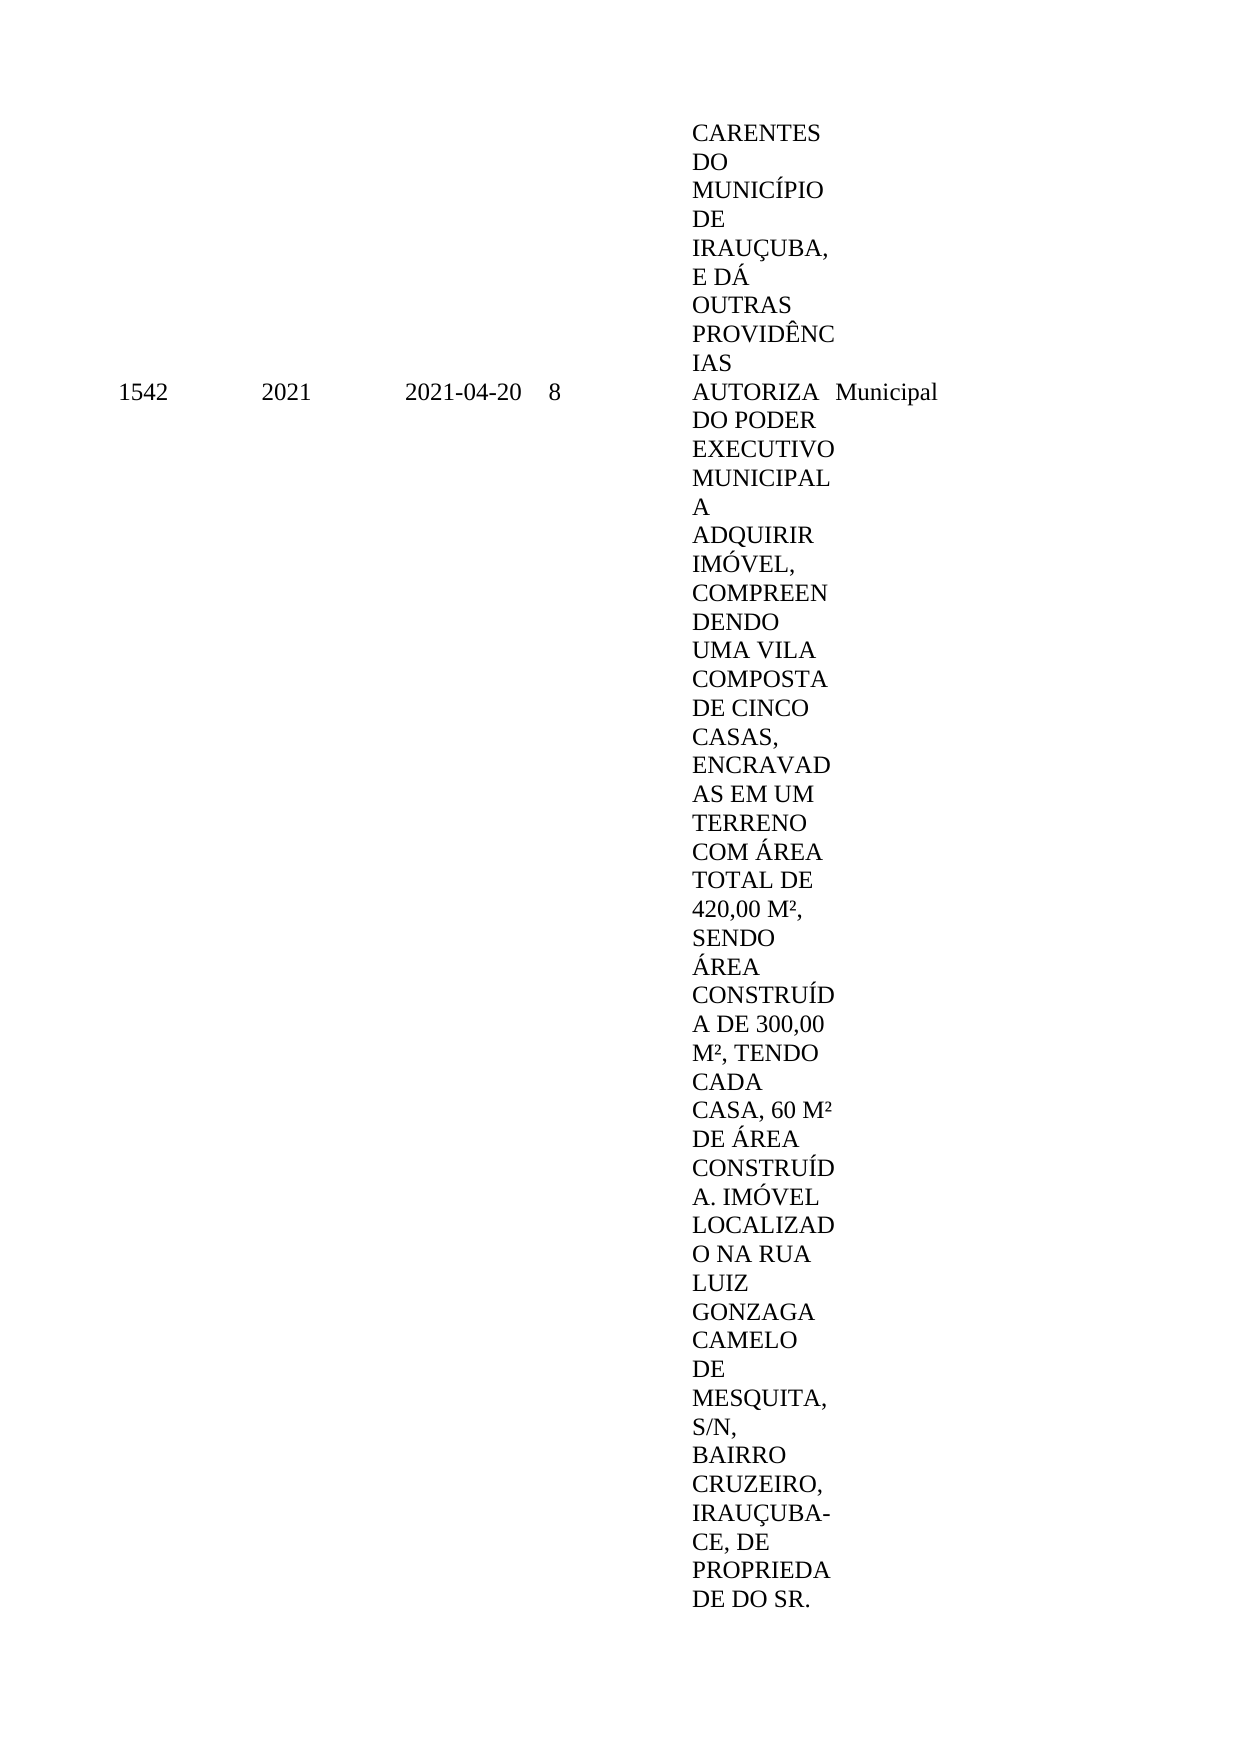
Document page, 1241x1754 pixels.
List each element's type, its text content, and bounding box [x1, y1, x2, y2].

table_cell CARENTES DO MUNICÍPIO DE IRAUÇUBA, E DÁ OUTRAS PROVIDÊNCIAS [692, 118, 835, 377]
table_cell [118, 118, 261, 377]
table_cell 2021 [261, 377, 405, 1613]
table_cell 8 [548, 377, 692, 1613]
table_cell [548, 118, 692, 377]
table_cell [261, 118, 405, 377]
table_cell [405, 118, 548, 377]
table_cell AUTORIZADO PODER EXECUTIVO MUNICIPAL A ADQUIRIR IMÓVEL, COMPREENDENDO UMA VILA COMPOSTA DE CINCO CASAS, ENCRAVADAS EM UM TERRENO COM ÁREA TOTAL DE 420,00 M², SENDO ÁREA CONSTRUÍDA DE 300,00 M², TENDO CADA CASA, 60 M² DE ÁREA CONSTRUÍDA. IMÓVEL LOCALIZADO NA RUA LUIZ GONZAGA CAMELO DE MESQUITA, S/N, BAIRRO CRUZEIRO, IRAUÇUBA-CE, DE PROPRIEDADE DO SR. [692, 377, 835, 1613]
table_cell Municipal [835, 377, 979, 1613]
table_cell [835, 118, 979, 377]
table_cell 1542 [118, 377, 261, 1613]
table_cell 2021-04-20 [405, 377, 548, 1613]
table_cell [979, 377, 1122, 1613]
table_cell [979, 118, 1122, 377]
